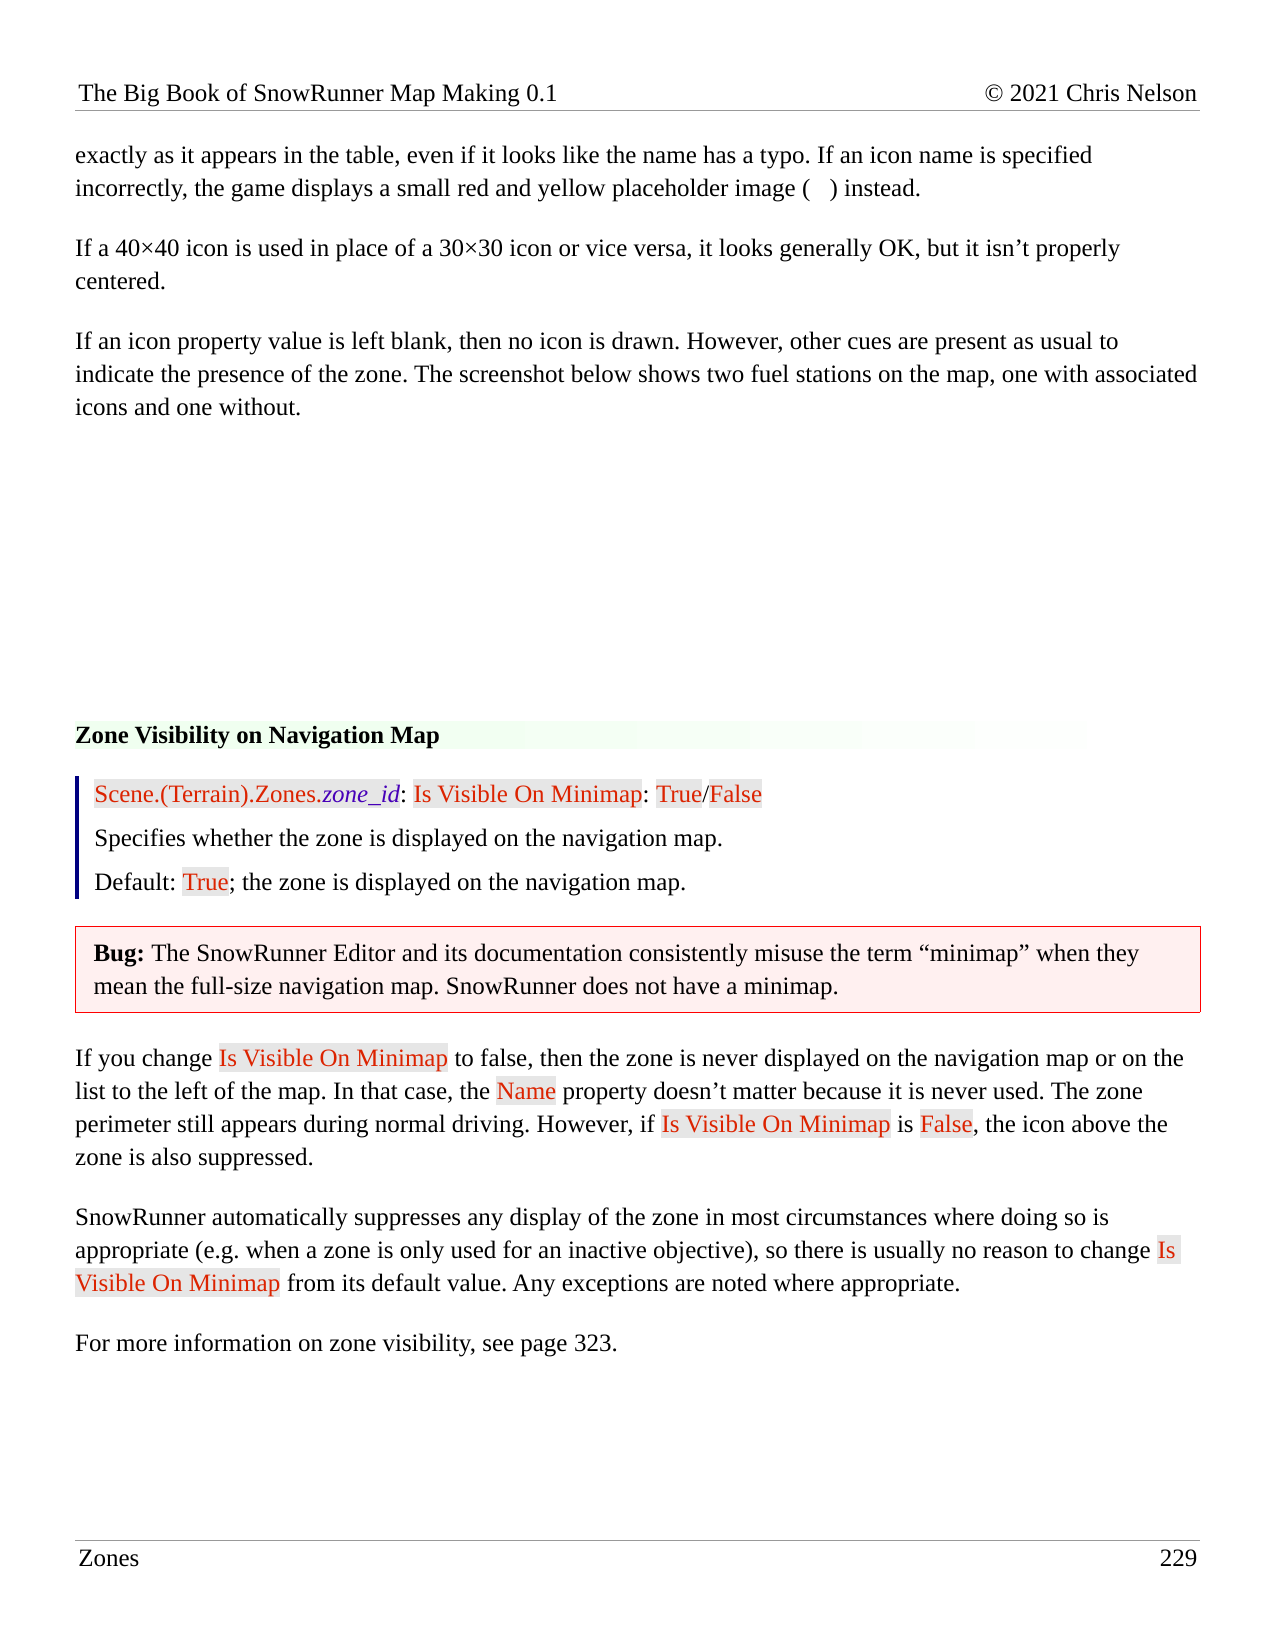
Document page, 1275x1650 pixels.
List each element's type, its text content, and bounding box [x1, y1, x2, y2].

text Specifies whether the zone is displayed on the navigation map. [79, 820, 1200, 852]
list The SnowRunner Editor and its documentation consistently misuse the term “minimap” when they mean the full-size navigation map. SnowRunner does not have a minimap. [76, 927, 1200, 1012]
text If an icon property value is left blank, then no icon is drawn. However, other cues are present as usual to indicate the presence of the zone. The screenshot below shows two fuel stations on the map, one with associated icons and one without. [75, 326, 1200, 421]
text Default: True; the zone is displayed on the navigation map. [79, 864, 1200, 899]
text exactly as it appears in the table, even if it looks like the name has a typo. If an icon name is specified incorrectly, the game displays a small red and yellow placeholder image () instead. [75, 140, 1200, 202]
text If you change Is Visible On Minimap to false, then the zone is never displayed on the navigation map or on the list to the left of the map. In that case, the Name property doesn’t matter because it is never used. The zone perimeter still appears during normal driving. However, if Is Visible On Minimap is False, the icon above the zone is also suppressed. [75, 1043, 1200, 1171]
text If a 40×40 icon is used in place of a 30×30 icon or vice versa, it looks generally OK, but it isn’t properly centered. [75, 233, 1200, 295]
text SnowRunner automatically suppresses any display of the zone in most circumstances where doing so is appropriate (e.g. when a zone is only used for an inactive objective), so there is usually no reason to change Is Visible On Minimap from its default value. Any exceptions are noted where appropriate. [75, 1202, 1200, 1297]
subtitle Zone Visibility on Navigation Map [75, 721, 1200, 749]
text Scene.(Terrain).Zones.zone_id: Is Visible On Minimap: True/False [79, 776, 1200, 808]
text For more information on zone visibility, see page 323. [75, 1328, 1200, 1357]
